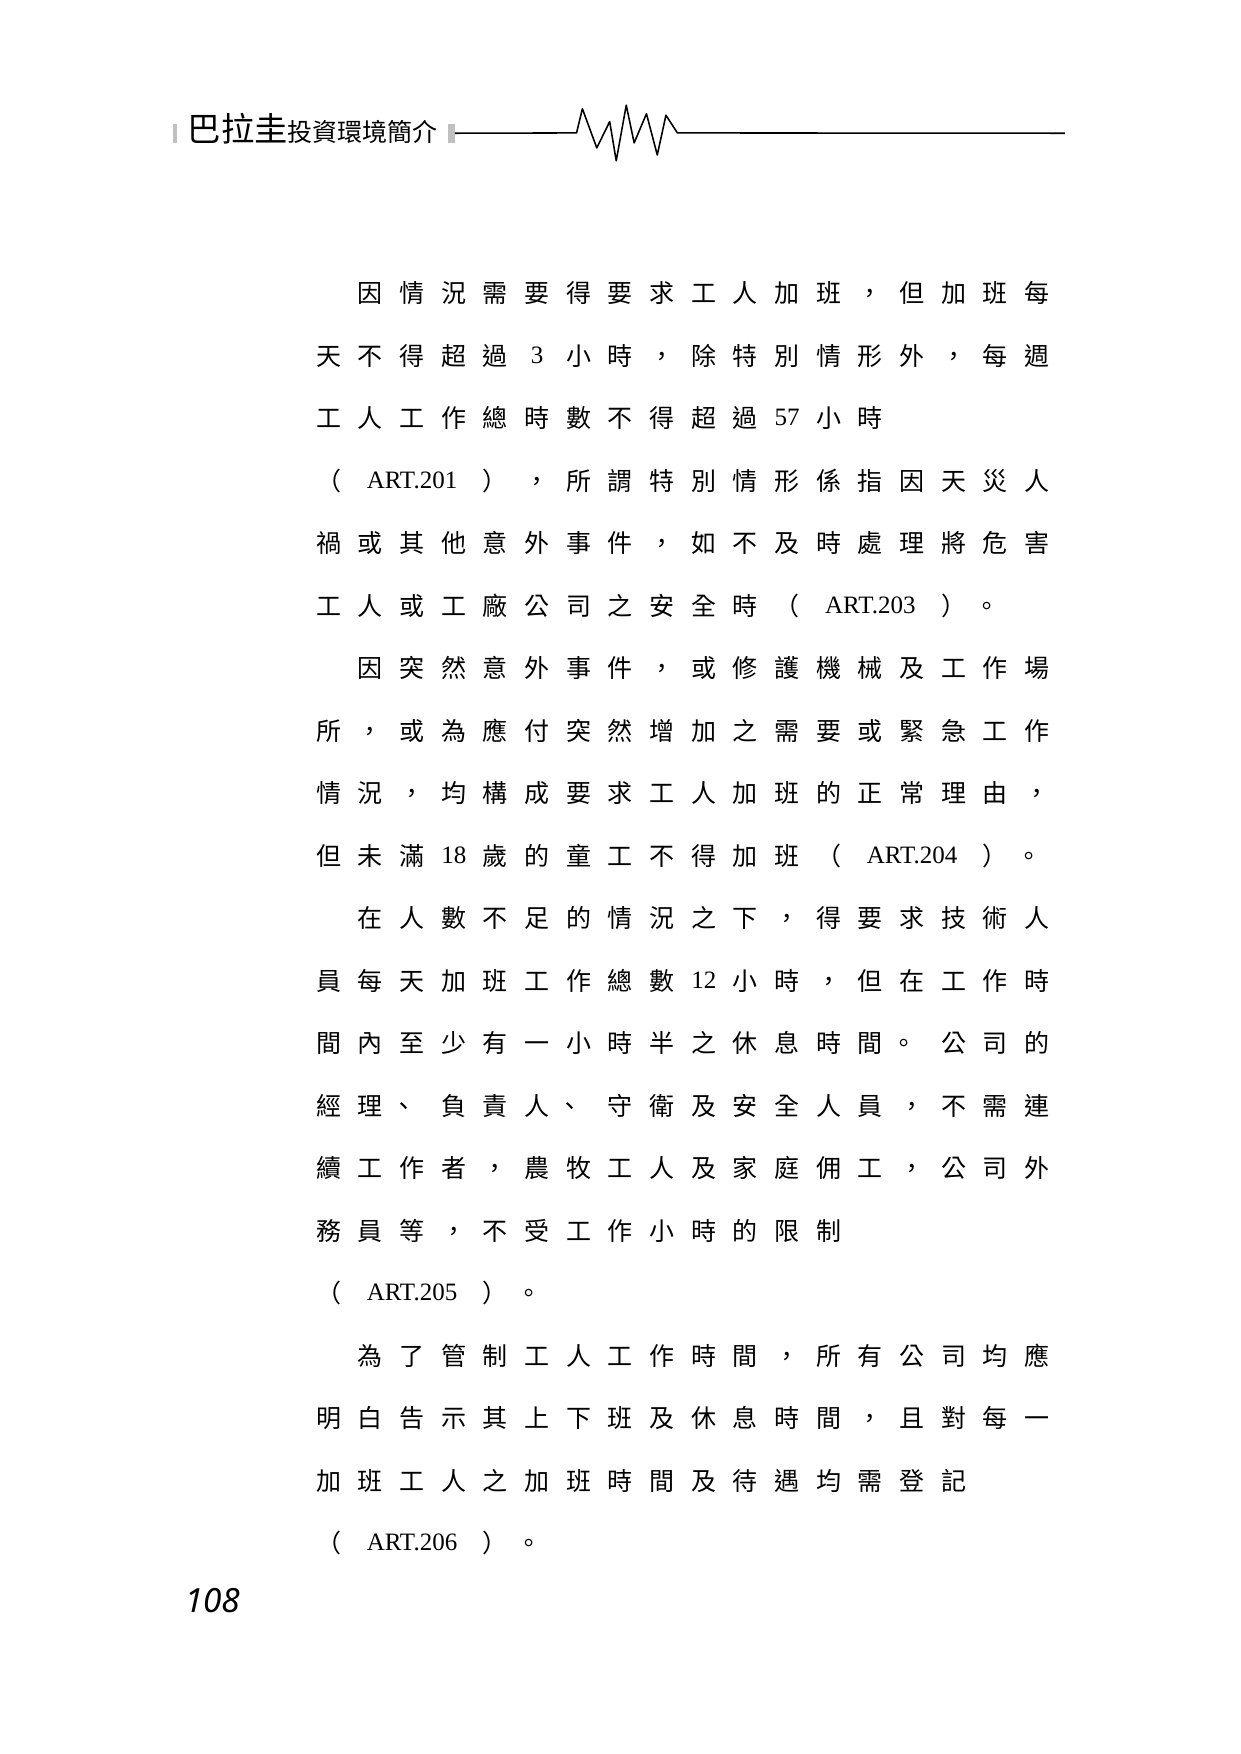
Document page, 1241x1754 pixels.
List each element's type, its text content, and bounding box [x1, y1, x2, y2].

text 因突然意外事件，或修護機械及工作場所，或為應付突然增加之需要或緊急工作情況，均構成要求工人加班的正常理由，但未滿18歲的童工不得加班（ART.204）。 [281, 625, 1058, 875]
text 因情況需要得要求工人加班，但加班每天不得超過3小時，除特別情形外，每週工人工作總時數不得超過57小時（ART.201），所謂特別情形係指因天災人禍或其他意外事件，如不及時處理將危害工人或工廠公司之安全時（ART.203）。 [281, 250, 1058, 625]
text 為了管制工人工作時間，所有公司均應明白告示其上下班及休息時間，且對每一加班工人之加班時間及待遇均需登記（ART.206）。 [281, 1313, 1058, 1563]
text 在人數不足的情況之下，得要求技術人員每天加班工作總數12小時，但在工作時間內至少有一小時半之休息時間。公司的經理、負責人、守衛及安全人員，不需連續工作者，農牧工人及家庭佣工，公司外務員等，不受工作小時的限制（ART.205）。 [281, 875, 1058, 1313]
